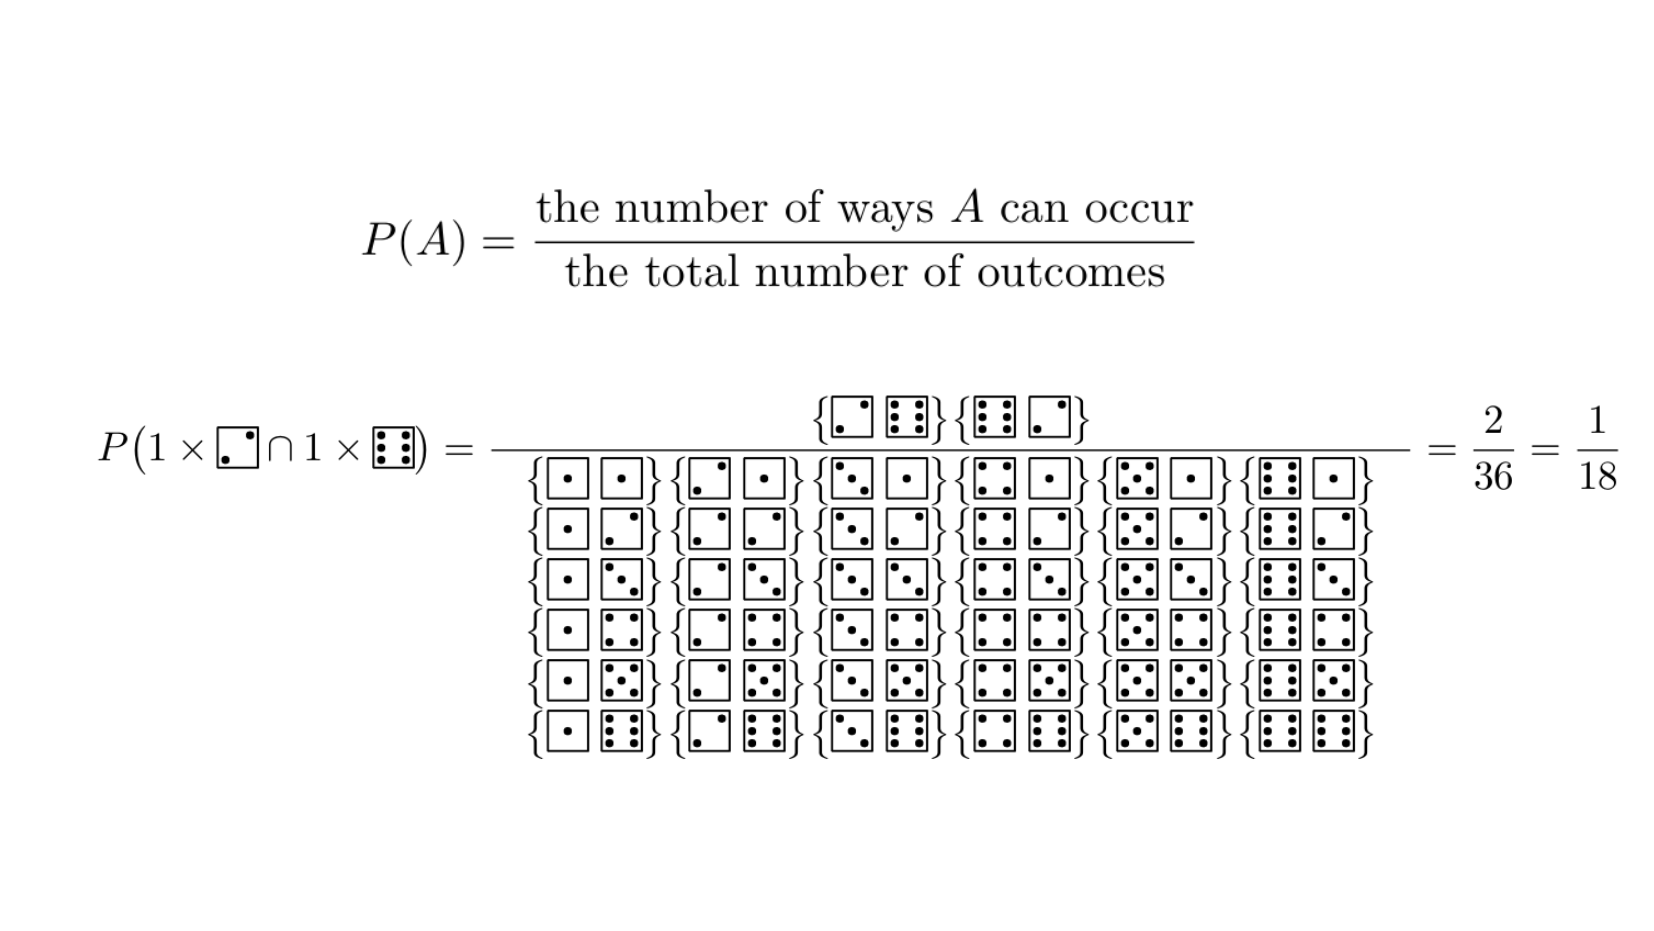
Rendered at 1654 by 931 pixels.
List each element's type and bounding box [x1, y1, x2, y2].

picture [353, 183, 1205, 300]
picture [88, 367, 1625, 770]
